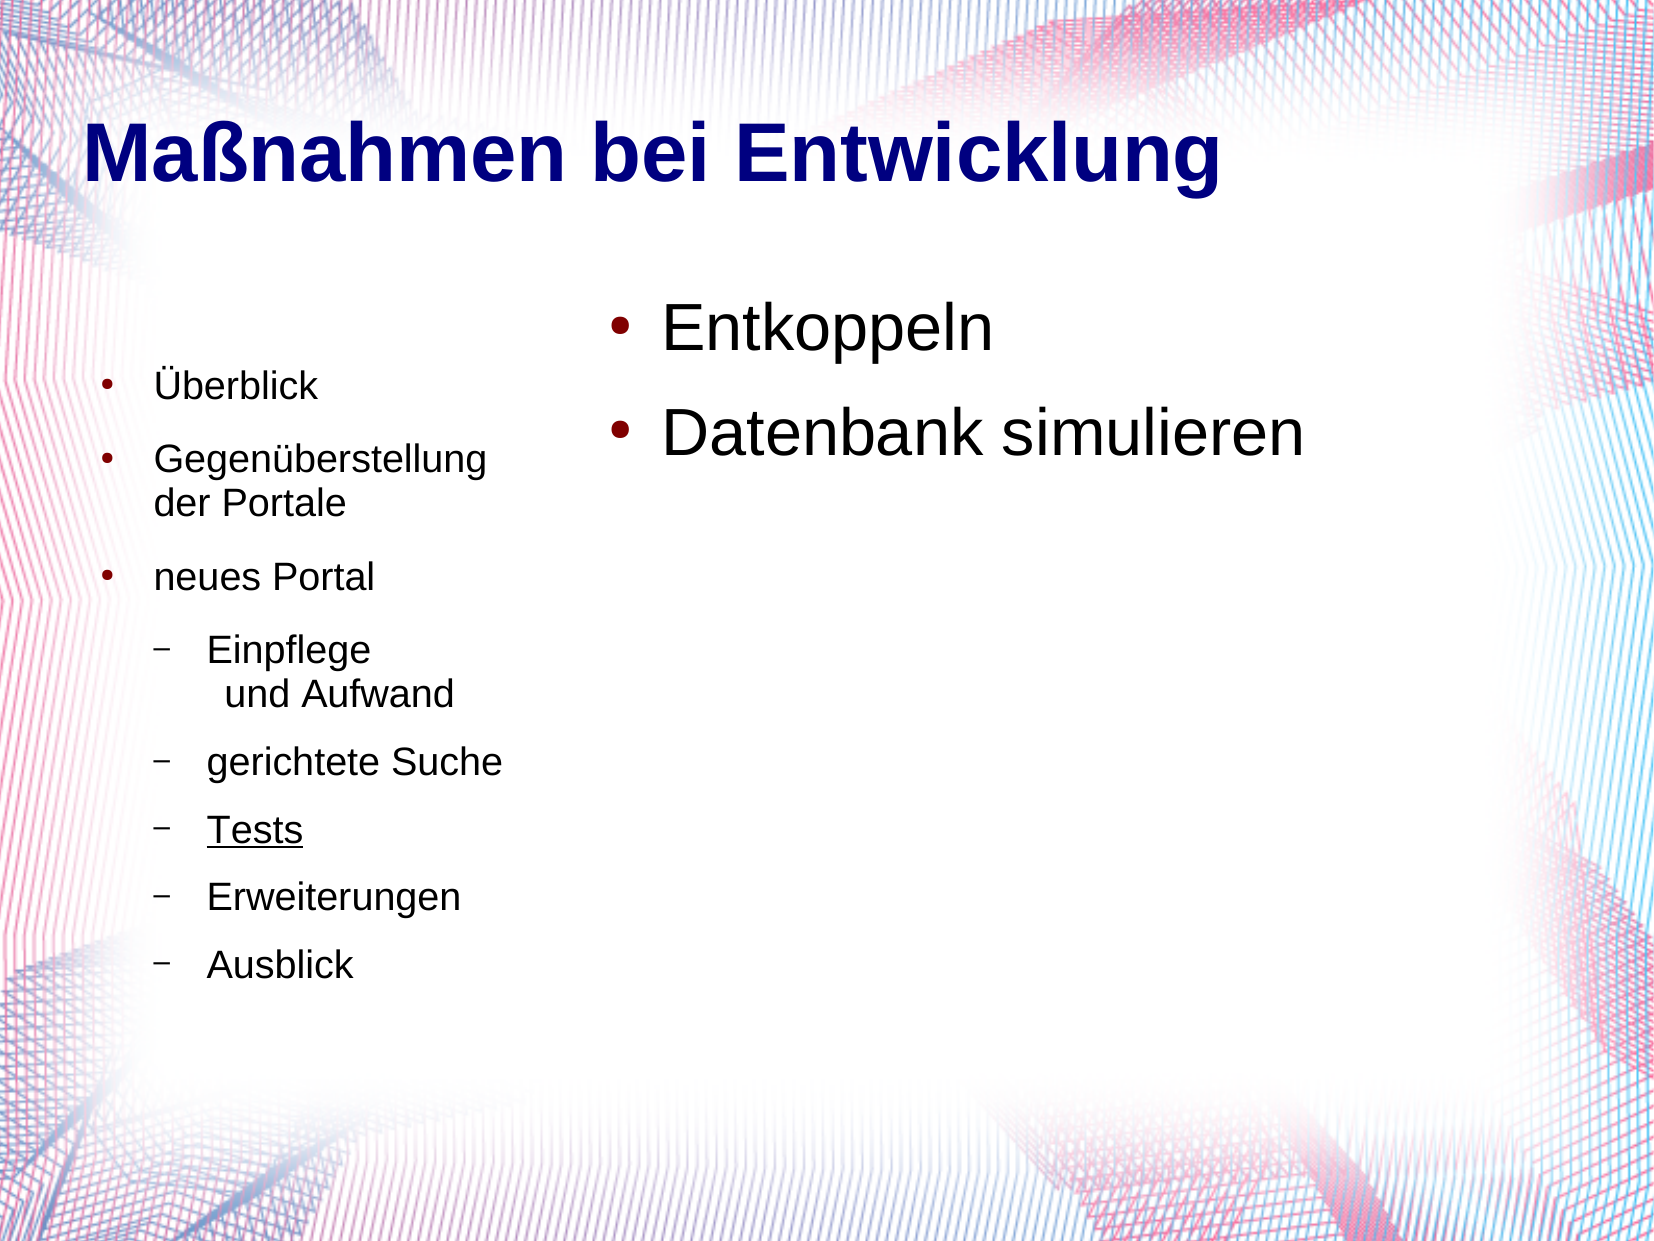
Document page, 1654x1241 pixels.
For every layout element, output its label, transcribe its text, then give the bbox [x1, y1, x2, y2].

title Maßnahmen bei Entwicklung [82, 49, 1571, 257]
list Entkoppeln Datenbank simulieren [590, 290, 1572, 1109]
picture [0, 0, 1654, 1241]
list Überblick Gegenüberstellung der Portale neues Portal Einpflege und Aufwand gerichtete Suche Tests Erweiterungen Ausblick [82, 290, 520, 1109]
